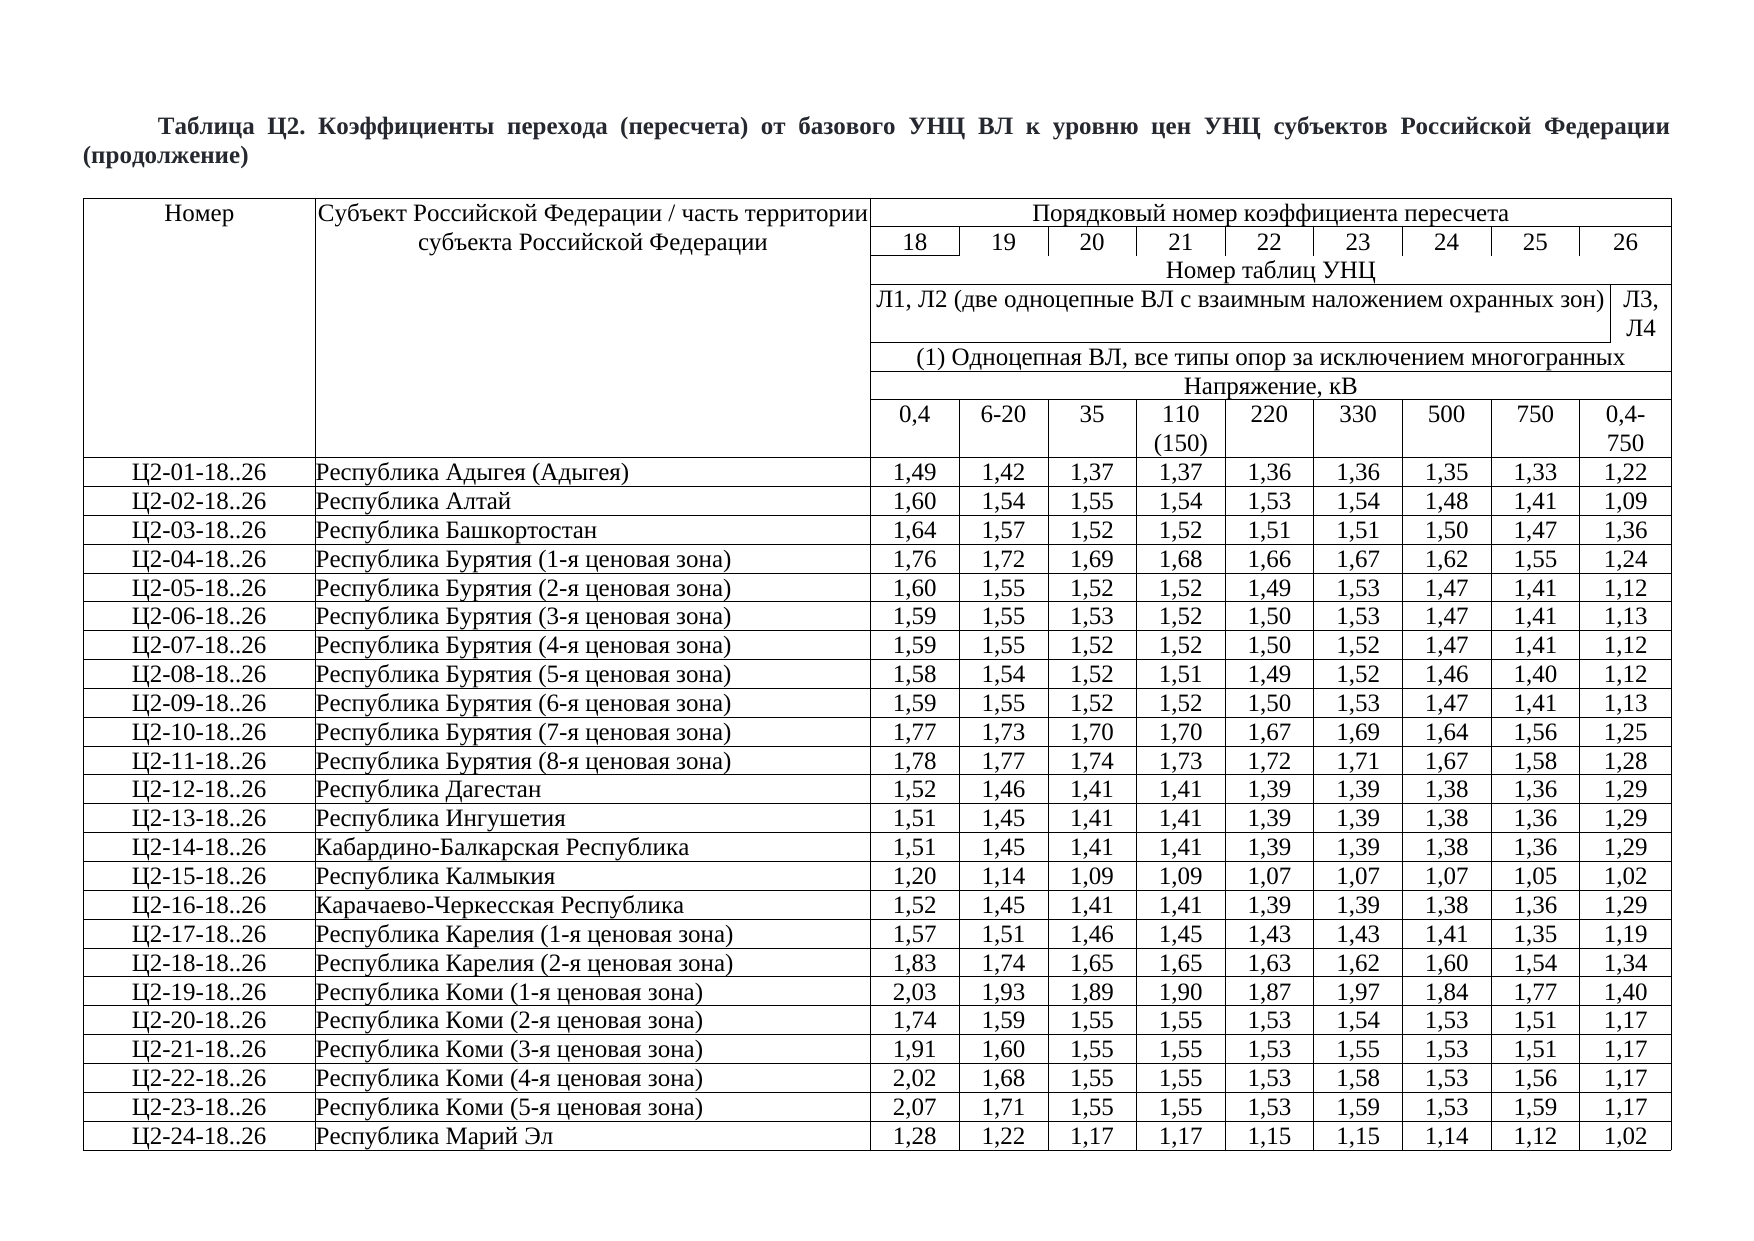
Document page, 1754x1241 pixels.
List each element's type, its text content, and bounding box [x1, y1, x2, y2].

table_cell 1,59 [1314, 1093, 1402, 1121]
table_cell 1,78 [871, 747, 959, 774]
table_cell 1,40 [1580, 977, 1671, 1005]
table_cell 1,55 [1137, 1035, 1225, 1063]
table_cell 2,03 [871, 977, 959, 1005]
table_cell 1,45 [1137, 920, 1225, 948]
table_cell 1,12 [1580, 660, 1671, 688]
table_cell 1,52 [1049, 689, 1136, 717]
table_cell 1,41 [1049, 775, 1136, 803]
table_cell Республика Коми (4-я ценовая зона) [316, 1064, 870, 1092]
table_cell Ц2-20-18..26 [84, 1006, 315, 1034]
table_cell Республика Башкортостан [316, 516, 870, 544]
table_cell 1,17 [1580, 1006, 1671, 1034]
table_cell 1,47 [1492, 516, 1579, 544]
table_cell 1,28 [1580, 747, 1671, 774]
table_cell 1,09 [1049, 862, 1136, 890]
table_cell Республика Бурятия (5-я ценовая зона) [316, 660, 870, 688]
table_cell 1,76 [871, 545, 959, 573]
table_cell 1,42 [960, 458, 1048, 486]
table_cell 1,17 [1580, 1093, 1671, 1121]
table_cell Ц2-01-18..26 [84, 458, 315, 486]
table_cell 1,52 [1137, 516, 1225, 544]
table_cell Республика Бурятия (2-я ценовая зона) [316, 574, 870, 601]
table_cell 1,12 [1580, 574, 1671, 601]
table_cell 1,72 [1226, 747, 1313, 774]
table_cell 1,50 [1226, 602, 1313, 630]
table_cell 1,33 [1492, 458, 1579, 486]
table_cell 1,46 [960, 775, 1048, 803]
table_cell Республика Коми (5-я ценовая зона) [316, 1093, 870, 1121]
table_cell 1,47 [1403, 631, 1491, 659]
table_cell 1,15 [1314, 1122, 1402, 1150]
table_cell 1,29 [1580, 891, 1671, 919]
table_cell 1,54 [960, 660, 1048, 688]
table_cell 1,41 [1492, 574, 1579, 601]
table_cell 1,14 [960, 862, 1048, 890]
table_cell 1,52 [1049, 574, 1136, 601]
table_cell 1,50 [1226, 631, 1313, 659]
table_cell 1,45 [960, 804, 1048, 832]
table_cell Ц2-13-18..26 [84, 804, 315, 832]
table_cell 1,53 [1226, 1064, 1313, 1092]
table_cell 1,55 [1049, 1064, 1136, 1092]
table_cell Республика Дагестан [316, 775, 870, 803]
table_cell 1,52 [1137, 631, 1225, 659]
table_cell 1,52 [1137, 602, 1225, 630]
table_cell 1,37 [1137, 458, 1225, 486]
table_cell 0,4 [871, 400, 959, 457]
table_cell 1,77 [960, 747, 1048, 774]
table_cell 35 [1049, 400, 1136, 457]
table_cell 1,69 [1049, 545, 1136, 573]
table_cell 1,55 [960, 574, 1048, 601]
table_cell 1,50 [1226, 689, 1313, 717]
table_cell 1,53 [1314, 689, 1402, 717]
table_cell 1,66 [1226, 545, 1313, 573]
table_cell 1,02 [1580, 862, 1671, 890]
table_cell 1,41 [1137, 804, 1225, 832]
table_cell 1,47 [1403, 602, 1491, 630]
table_cell 1,60 [960, 1035, 1048, 1063]
table_cell 2,02 [871, 1064, 959, 1092]
table_cell Ц2-05-18..26 [84, 574, 315, 601]
table_cell 1,53 [1403, 1035, 1491, 1063]
table_cell 1,35 [1403, 458, 1491, 486]
table_cell 1,15 [1226, 1122, 1313, 1150]
table_cell 1,53 [1314, 602, 1402, 630]
table_cell 1,13 [1580, 689, 1671, 717]
table_cell 1,54 [1492, 949, 1579, 976]
table_cell 1,52 [1137, 689, 1225, 717]
table_cell 1,83 [871, 949, 959, 976]
table_cell 1,52 [1049, 660, 1136, 688]
table_cell 1,55 [1137, 1064, 1225, 1092]
table_cell 1,55 [960, 631, 1048, 659]
table_cell Ц2-17-18..26 [84, 920, 315, 948]
table_cell 1,93 [960, 977, 1048, 1005]
table_cell 26 [1580, 227, 1671, 256]
table_cell Напряжение, кВ [871, 372, 1671, 399]
table_cell 2,07 [871, 1093, 959, 1121]
table_cell 1,47 [1403, 574, 1491, 601]
table_cell 1,53 [1403, 1006, 1491, 1034]
table_cell Республика Коми (2-я ценовая зона) [316, 1006, 870, 1034]
table_cell 1,68 [960, 1064, 1048, 1092]
table_cell 1,97 [1314, 977, 1402, 1005]
table_cell 1,49 [871, 458, 959, 486]
table_cell 1,45 [960, 891, 1048, 919]
table_cell 1,41 [1403, 920, 1491, 948]
table_cell 1,60 [1403, 949, 1491, 976]
table_cell 1,41 [1492, 602, 1579, 630]
table_header Номер [84, 199, 315, 457]
table_cell 1,67 [1314, 545, 1402, 573]
table_cell 1,17 [1580, 1064, 1671, 1092]
table_cell Ц2-08-18..26 [84, 660, 315, 688]
table_cell Республика Калмыкия [316, 862, 870, 890]
table_cell 1,89 [1049, 977, 1136, 1005]
table_cell Кабардино-Балкарская Республика [316, 833, 870, 861]
table_cell 1,68 [1137, 545, 1225, 573]
table_cell 1,71 [1314, 747, 1402, 774]
table_cell 1,25 [1580, 718, 1671, 746]
table_cell 1,58 [871, 660, 959, 688]
table_cell Республика Бурятия (8-я ценовая зона) [316, 747, 870, 774]
table_cell Л1, Л2 (две одноцепные BЛ с взаимным наложением охранных зон) [871, 285, 1610, 342]
table_cell 1,74 [960, 949, 1048, 976]
table_cell Ц2-16-18..26 [84, 891, 315, 919]
table_cell 1,51 [871, 804, 959, 832]
table_cell 18 [871, 227, 959, 255]
table_cell 110 (150) [1137, 400, 1225, 457]
table_cell Республика Бурятия (4-я ценовая зона) [316, 631, 870, 659]
table_cell 1,51 [1492, 1035, 1579, 1063]
table_cell 1,56 [1492, 1064, 1579, 1092]
table_cell 1,28 [871, 1122, 959, 1150]
table_cell 1,60 [871, 574, 959, 601]
table_cell Ц2-22-18..26 [84, 1064, 315, 1092]
table_cell 1,13 [1580, 602, 1671, 630]
table_cell 1,43 [1226, 920, 1313, 948]
table_cell Ц2-19-18..26 [84, 977, 315, 1005]
table_cell 1,69 [1314, 718, 1402, 746]
table_cell Республика Карелия (2-я ценовая зона) [316, 949, 870, 976]
table_cell 1,39 [1226, 775, 1313, 803]
table_cell 1,41 [1049, 833, 1136, 861]
table_cell 1,34 [1580, 949, 1671, 976]
table_cell 1,52 [1049, 516, 1136, 544]
table_cell 1,53 [1226, 1006, 1313, 1034]
table_cell 1,12 [1580, 631, 1671, 659]
table_cell Республика Бурятия (7-я ценовая зона) [316, 718, 870, 746]
table_cell 1,77 [871, 718, 959, 746]
table_cell 1,53 [1049, 602, 1136, 630]
table_cell 1,55 [1049, 1006, 1136, 1034]
table_cell Республика Бурятия (6-я ценовая зона) [316, 689, 870, 717]
table_cell Ц2-12-18..26 [84, 775, 315, 803]
table_cell 1,65 [1137, 949, 1225, 976]
table_cell 1,39 [1314, 775, 1402, 803]
table_cell 1,49 [1226, 574, 1313, 601]
table_cell 220 [1226, 400, 1313, 457]
table_cell Ц2-21-18..26 [84, 1035, 315, 1063]
table_cell 6-20 [960, 400, 1048, 457]
table_cell 1,39 [1226, 804, 1313, 832]
table_cell 1,51 [1226, 516, 1313, 544]
table_cell 330 [1314, 400, 1402, 457]
table_cell 1,91 [871, 1035, 959, 1063]
table_cell 1,38 [1403, 804, 1491, 832]
table_cell 1,53 [1314, 574, 1402, 601]
table_cell 1,54 [1314, 487, 1402, 515]
table_cell 1,38 [1403, 833, 1491, 861]
table_cell Республика Бурятия (1-я ценовая зона) [316, 545, 870, 573]
table_cell 1,57 [960, 516, 1048, 544]
table_cell 1,59 [871, 602, 959, 630]
table_cell 1,62 [1403, 545, 1491, 573]
table_cell 1,50 [1403, 516, 1491, 544]
table_cell 0,4- 750 [1580, 400, 1671, 457]
table_cell 1,39 [1314, 804, 1402, 832]
table_cell (1) Одноцепная ВЛ, все типы опор за исключением многогранных [871, 342, 1671, 371]
table_cell 1,36 [1314, 458, 1402, 486]
table_cell 1,74 [871, 1006, 959, 1034]
table_cell 1,54 [1314, 1006, 1402, 1034]
table_cell 1,46 [1049, 920, 1136, 948]
table_cell 1,53 [1403, 1064, 1491, 1092]
table_cell 1,19 [1580, 920, 1671, 948]
table_cell 1,72 [960, 545, 1048, 573]
table_cell Республика Карелия (1-я ценовая зона) [316, 920, 870, 948]
table_cell 1,17 [1137, 1122, 1225, 1150]
table_cell 1,40 [1492, 660, 1579, 688]
table_cell 1,55 [960, 602, 1048, 630]
table_cell 1,38 [1403, 775, 1491, 803]
table_cell 1,47 [1403, 689, 1491, 717]
table_cell 1,41 [1137, 775, 1225, 803]
table_cell 1,55 [960, 689, 1048, 717]
table_cell 1,73 [960, 718, 1048, 746]
table_cell Республика Коми (1-я ценовая зона) [316, 977, 870, 1005]
table_cell 1,67 [1226, 718, 1313, 746]
table_cell 24 [1403, 227, 1491, 256]
table_cell 1,55 [1049, 1035, 1136, 1063]
table_cell Л3, Л4 [1611, 285, 1671, 342]
table_cell 1,56 [1492, 718, 1579, 746]
table_cell 1,54 [1137, 487, 1225, 515]
table_cell 1,09 [1580, 487, 1671, 515]
table_cell 1,41 [1137, 833, 1225, 861]
table_cell 1,84 [1403, 977, 1491, 1005]
table_cell 1,73 [1137, 747, 1225, 774]
table_cell 1,22 [1580, 458, 1671, 486]
table_cell 1,52 [1137, 574, 1225, 601]
table_cell 1,60 [871, 487, 959, 515]
table_cell Ц2-09-18..26 [84, 689, 315, 717]
table_cell 1,67 [1403, 747, 1491, 774]
table_cell 1,55 [1137, 1093, 1225, 1121]
table_cell 1,51 [1492, 1006, 1579, 1034]
table_cell 1,53 [1226, 1093, 1313, 1121]
table_cell Ц2-02-18..26 [84, 487, 315, 515]
table_cell Ц2-10-18..26 [84, 718, 315, 746]
table_cell 1,74 [1049, 747, 1136, 774]
table_cell 1,41 [1492, 631, 1579, 659]
table_cell 1,59 [960, 1006, 1048, 1034]
table_cell 1,41 [1492, 487, 1579, 515]
table_cell 1,29 [1580, 833, 1671, 861]
table_header Порядковый номер коэффициента пересчета [871, 199, 1671, 226]
table_cell Республика Алтай [316, 487, 870, 515]
table_cell 1,02 [1580, 1122, 1671, 1150]
table_cell 1,22 [960, 1122, 1048, 1150]
table_cell 750 [1492, 400, 1579, 457]
table_cell Ц2-11-18..26 [84, 747, 315, 774]
table_cell 1,70 [1137, 718, 1225, 746]
table_cell 19 [960, 227, 1048, 256]
table_cell 1,41 [1049, 891, 1136, 919]
table_cell 1,55 [1049, 487, 1136, 515]
table_cell 1,71 [960, 1093, 1048, 1121]
table_cell 1,36 [1580, 516, 1671, 544]
table_cell 1,46 [1403, 660, 1491, 688]
table_cell 1,62 [1314, 949, 1402, 976]
table_cell Ц2-04-18..26 [84, 545, 315, 573]
table_cell 1,36 [1492, 775, 1579, 803]
table_cell Ц2-15-18..26 [84, 862, 315, 890]
table_cell 500 [1403, 400, 1491, 457]
table_cell 1,52 [871, 775, 959, 803]
table_cell 1,12 [1492, 1122, 1579, 1150]
table_cell 1,57 [871, 920, 959, 948]
table_cell 1,51 [1314, 516, 1402, 544]
table_cell 1,07 [1403, 862, 1491, 890]
table_cell 1,58 [1492, 747, 1579, 774]
table_cell 1,17 [1049, 1122, 1136, 1150]
table_cell 1,58 [1314, 1064, 1402, 1092]
table_cell 1,17 [1580, 1035, 1671, 1063]
table_cell 1,55 [1049, 1093, 1136, 1121]
table_cell 1,53 [1403, 1093, 1491, 1121]
table_cell 1,14 [1403, 1122, 1491, 1150]
table_cell Ц2-23-18..26 [84, 1093, 315, 1121]
table_cell 1,53 [1226, 1035, 1313, 1063]
table_cell 22 [1226, 227, 1313, 256]
table_cell 20 [1049, 227, 1136, 256]
table_cell 1,36 [1492, 833, 1579, 861]
table_cell 1,35 [1492, 920, 1579, 948]
table_cell Ц2-06-18..26 [84, 602, 315, 630]
table_cell 1,52 [1049, 631, 1136, 659]
table_cell 1,65 [1049, 949, 1136, 976]
table_cell 1,54 [960, 487, 1048, 515]
table_cell 1,41 [1492, 689, 1579, 717]
table_cell 1,07 [1226, 862, 1313, 890]
table_cell 1,05 [1492, 862, 1579, 890]
table_cell 1,39 [1314, 891, 1402, 919]
table_cell 1,20 [871, 862, 959, 890]
table_header Субъект Российской Федерации / часть территории субъекта Российской Федерации [316, 199, 870, 457]
table_cell 1,37 [1049, 458, 1136, 486]
table_cell Карачаево-Черкесская Республика [316, 891, 870, 919]
table_cell 1,51 [960, 920, 1048, 948]
table_cell 23 [1314, 227, 1402, 256]
table_cell Ц2-18-18..26 [84, 949, 315, 976]
table_cell 1,36 [1226, 458, 1313, 486]
table_cell Республика Марий Эл [316, 1122, 870, 1150]
table_cell Республика Ингушетия [316, 804, 870, 832]
table_cell 1,55 [1137, 1006, 1225, 1034]
table_cell 1,29 [1580, 804, 1671, 832]
table_cell 1,64 [871, 516, 959, 544]
table_cell Республика Коми (3-я ценовая зона) [316, 1035, 870, 1063]
table_cell 1,53 [1226, 487, 1313, 515]
table_cell 1,55 [1492, 545, 1579, 573]
table_cell 1,87 [1226, 977, 1313, 1005]
table_cell 1,63 [1226, 949, 1313, 976]
table_cell Ц2-24-18..26 [84, 1122, 315, 1150]
table_cell 1,07 [1314, 862, 1402, 890]
table_cell 21 [1137, 227, 1225, 256]
table_cell 1,39 [1226, 891, 1313, 919]
text Таблица Ц2. Коэффициенты перехода (пересчета) от базового УНЦ ВЛ к уровню цен УНЦ субъектов Российской Федерации (продолжение) [83, 111, 1671, 169]
table_cell 1,36 [1492, 891, 1579, 919]
table_cell 1,09 [1137, 862, 1225, 890]
table_cell 1,59 [871, 689, 959, 717]
table_cell Ц2-07-18..26 [84, 631, 315, 659]
table_cell Республика Бурятия (3-я ценовая зона) [316, 602, 870, 630]
table_cell 1,39 [1314, 833, 1402, 861]
table_cell 1,51 [1137, 660, 1225, 688]
table_cell 1,29 [1580, 775, 1671, 803]
table_cell 1,55 [1314, 1035, 1402, 1063]
table_cell 1,52 [1314, 631, 1402, 659]
table_cell 1,52 [1314, 660, 1402, 688]
table_cell 1,49 [1226, 660, 1313, 688]
table_cell 1,59 [1492, 1093, 1579, 1121]
table_cell 1,45 [960, 833, 1048, 861]
table_cell 1,38 [1403, 891, 1491, 919]
table_cell 1,64 [1403, 718, 1491, 746]
table_cell 1,90 [1137, 977, 1225, 1005]
table_cell 1,24 [1580, 545, 1671, 573]
table_cell 1,36 [1492, 804, 1579, 832]
table_cell Ц2-14-18..26 [84, 833, 315, 861]
table_cell 1,70 [1049, 718, 1136, 746]
table_cell Ц2-03-18..26 [84, 516, 315, 544]
table_cell 1,39 [1226, 833, 1313, 861]
table_cell 25 [1492, 227, 1579, 256]
table_cell Номер таблиц УНЦ [871, 256, 1671, 284]
table_cell 1,77 [1492, 977, 1579, 1005]
table_cell 1,52 [871, 891, 959, 919]
table_cell 1,51 [871, 833, 959, 861]
table_cell 1,48 [1403, 487, 1491, 515]
table_cell 1,43 [1314, 920, 1402, 948]
table_cell 1,41 [1049, 804, 1136, 832]
table_cell Республика Адыгея (Адыгея) [316, 458, 870, 486]
table_cell 1,41 [1137, 891, 1225, 919]
table_cell 1,59 [871, 631, 959, 659]
